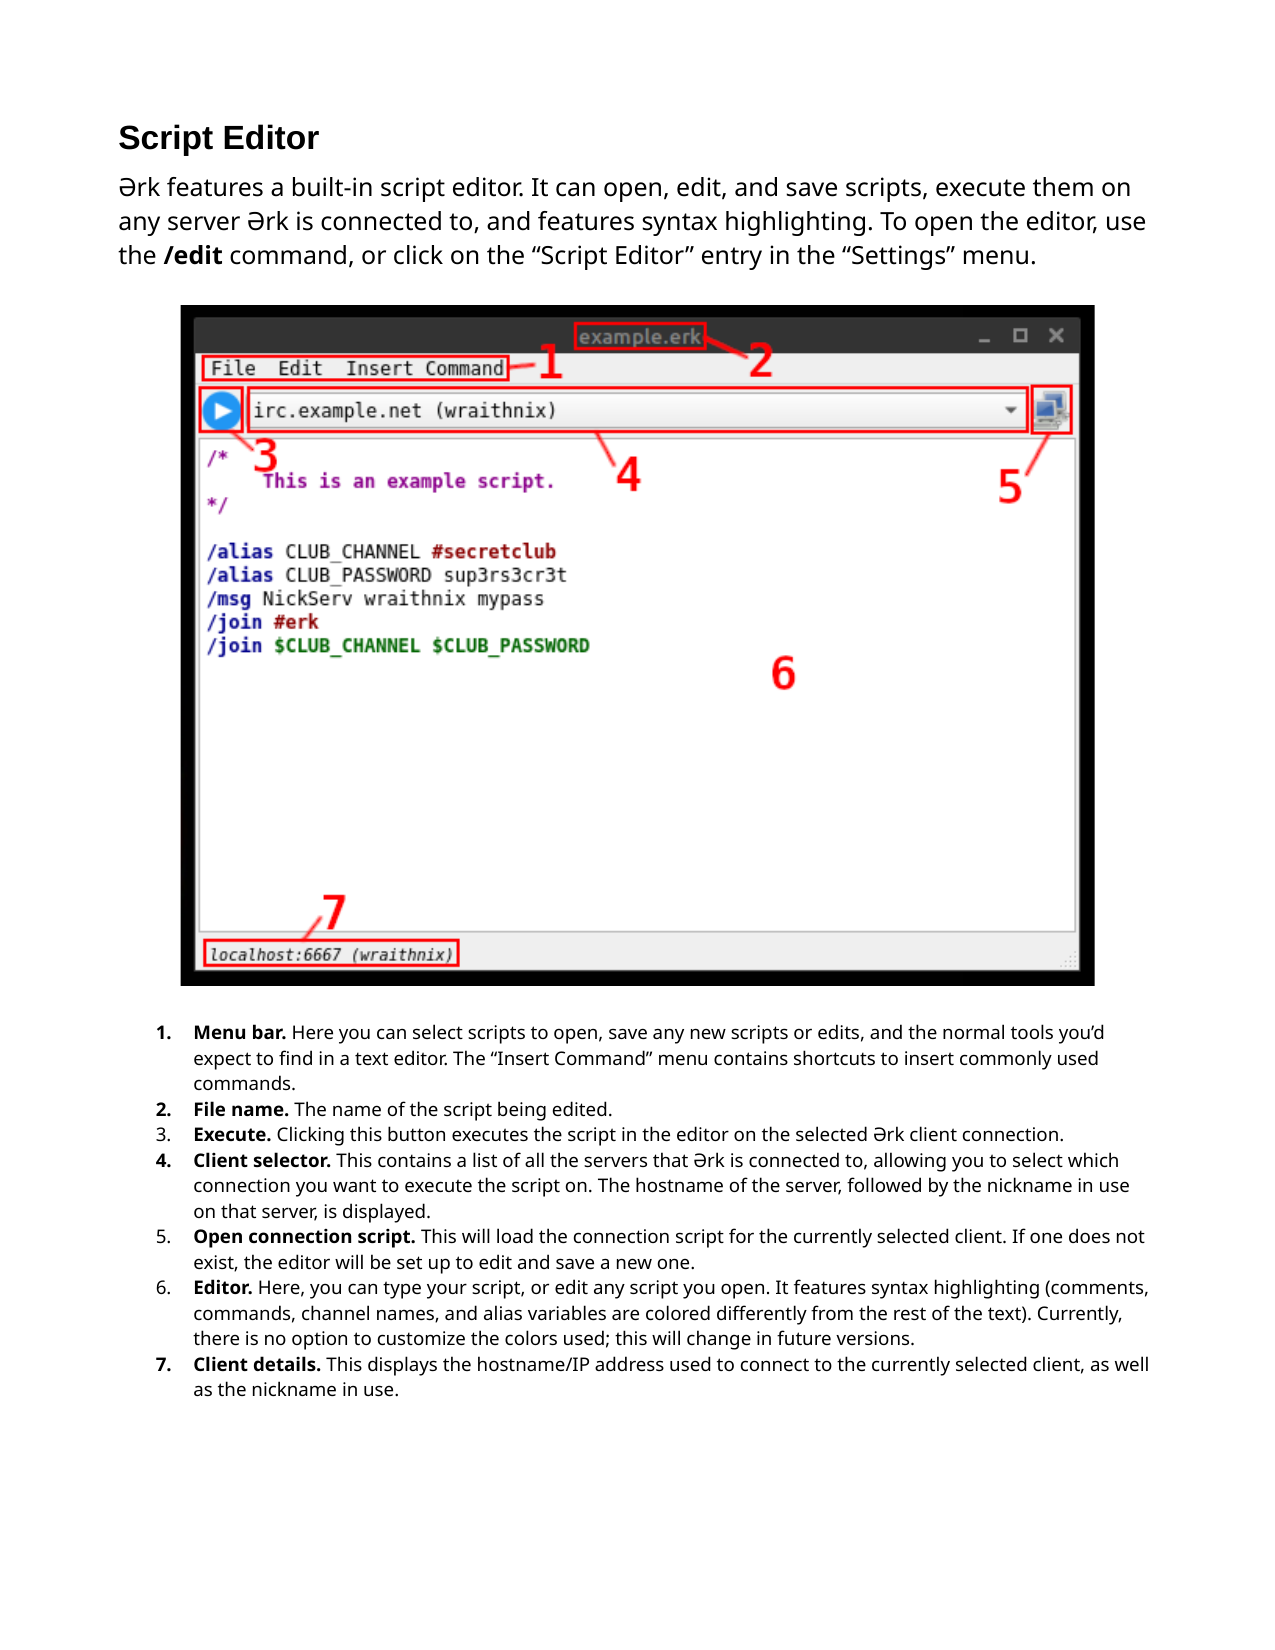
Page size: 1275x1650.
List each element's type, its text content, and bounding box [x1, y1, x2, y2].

list File name. The name of the script being edited. [156, 1096, 1157, 1121]
list Open connection script. This will load the connection script for the currently selected client. If one does not exist, the editor will be set up to edit and save a new one. [156, 1223, 1157, 1274]
list Client selector. This contains a list of all the servers that Ərk is connected to, allowing you to select which connection you want to execute the script on. The hostname of the server, followed by the nickname in use on that server, is displayed. [156, 1147, 1157, 1223]
text Ərk features a built-in script editor. It can open, edit, and save scripts, execute them on any server Ərk is connected to, and features syntax highlighting. To open the editor, use the /edit command, or click on the “Script Editor” entry in the “Settings” menu. [118, 169, 1157, 271]
list Client details. This displays the hostname/IP address used to connect to the currently selected client, as well as the nickname in use. [156, 1351, 1157, 1402]
subtitle Script Editor [118, 118, 1157, 157]
picture [180, 305, 1095, 986]
list Execute. Clicking this button executes the script in the editor on the selected Ərk client connection. [156, 1121, 1157, 1147]
list Editor. Here, you can type your script, or edit any script you open. It features syntax highlighting (comments, commands, channel names, and alias variables are colored differently from the rest of the text). Currently, there is no option to customize the colors used; this will change in future versions. [156, 1274, 1157, 1351]
list Menu bar. Here you can select scripts to open, save any new scripts or edits, and the normal tools you’d expect to find in a text editor. The “Insert Command” menu contains shortcuts to insert commonly used commands. [156, 1019, 1157, 1096]
